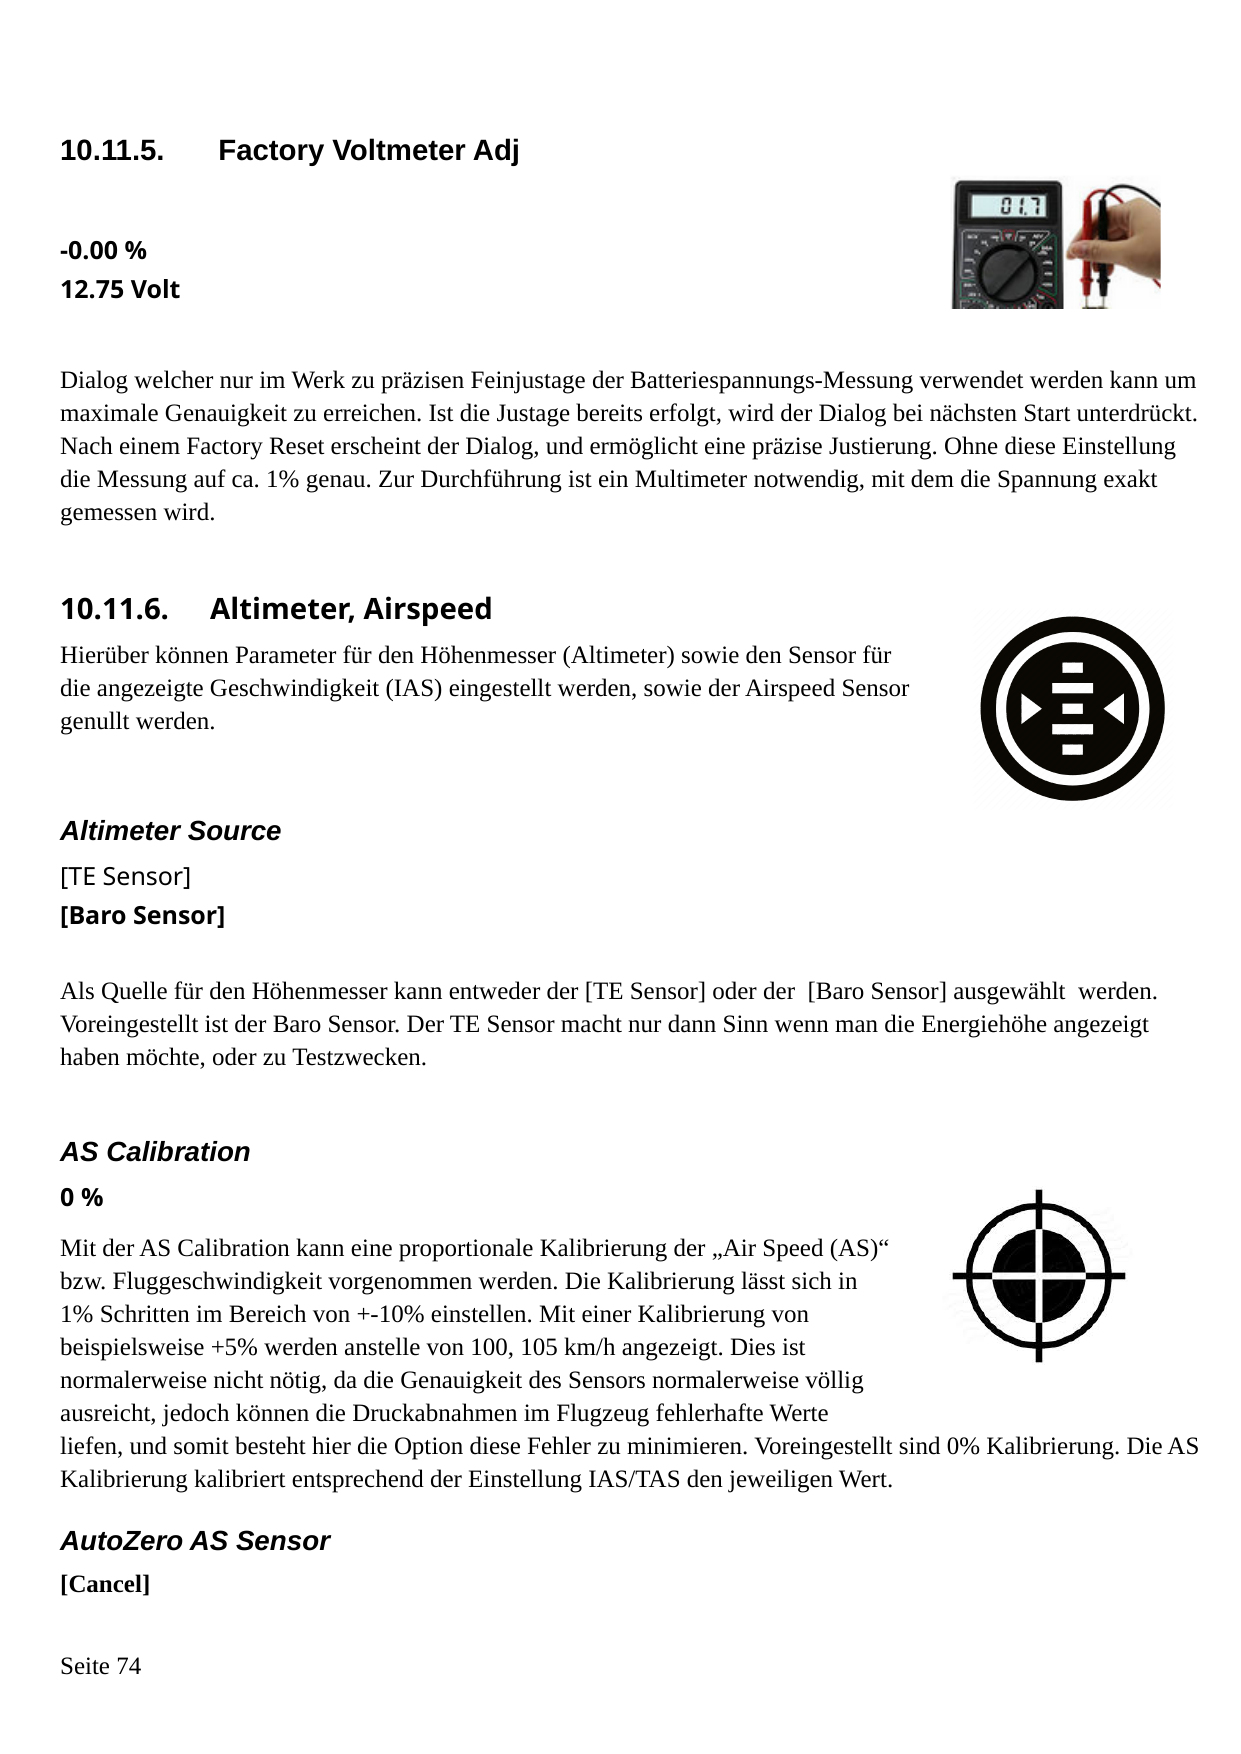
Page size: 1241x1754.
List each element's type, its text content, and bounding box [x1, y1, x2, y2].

subtitle Altimeter, Airspeed [60, 588, 1207, 628]
text [Baro Sensor] [60, 898, 1207, 932]
text Als Quelle für den Höhenmesser kann entweder der [TE Sensor] oder der [Baro Sensor] ausgewählt werden. Voreingestellt ist der Baro Sensor. Der TE Sensor macht nur dann Sinn wenn man die Energiehöhe angezeigt haben möchte, oder zu Testzwecken. [60, 976, 1207, 1071]
text 12.75 Volt [60, 272, 943, 306]
subtitle AutoZero AS Sensor [60, 1524, 1207, 1556]
text 0 % [60, 1179, 942, 1213]
text [Cancel] [60, 1569, 1207, 1598]
subtitle Altimeter Source [60, 814, 1207, 846]
text [1161, 272, 1207, 306]
picture [942, 1179, 1135, 1372]
text -0.00 % [60, 233, 943, 267]
text [1161, 233, 1207, 267]
text [1135, 1179, 1207, 1213]
text Hierüber können Parameter für den Höhenmesser (Altimeter) sowie den Sensor für die angezeigte Geschwindigkeit (IAS) eingestellt werden, sowie der Airspeed Sensor genullt werden. [60, 640, 970, 735]
picture [943, 173, 1161, 309]
picture [970, 606, 1175, 811]
subtitle Factory Voltmeter Adj [60, 133, 1207, 166]
text [TE Sensor] [60, 858, 1207, 892]
text Mit der AS Calibration kann eine proportionale Kalibrierung der „Air Speed (AS)“ bzw. Fluggeschwindigkeit vorgenommen werden. Die Kalibrierung lässt sich in 1% Schritten im Bereich von +-10% einstellen. Mit einer Kalibrierung von beispielsweise +5% werden anstelle von 100, 105 km/h angezeigt. Dies ist normalerweise nicht nötig, da die Genauigkeit des Sensors normalerweise völlig ausreicht, jedoch können die Druckabnahmen im Flugzeug fehlerhafte Werte liefen, und somit besteht hier die Option diese Fehler zu minimieren. Voreingestellt sind 0% Kalibrierung. Die AS Kalibrierung kalibriert entsprechend der Einstellung IAS/TAS den jeweiligen Wert. [60, 1233, 1207, 1493]
text Dialog welcher nur im Werk zu präzisen Feinjustage der Batteriespannungs-Messung verwendet werden kann um maximale Genauigkeit zu erreichen. Ist die Justage bereits erfolgt, wird der Dialog bei nächsten Start unterdrückt. Nach einem Factory Reset erscheint der Dialog, und ermöglicht eine präzise Justierung. Ohne diese Einstellung die Messung auf ca. 1% genau. Zur Durchführung ist ein Multimeter notwendig, mit dem die Spannung exakt gemessen wird. [60, 365, 1207, 526]
subtitle AS Calibration [60, 1135, 1207, 1167]
